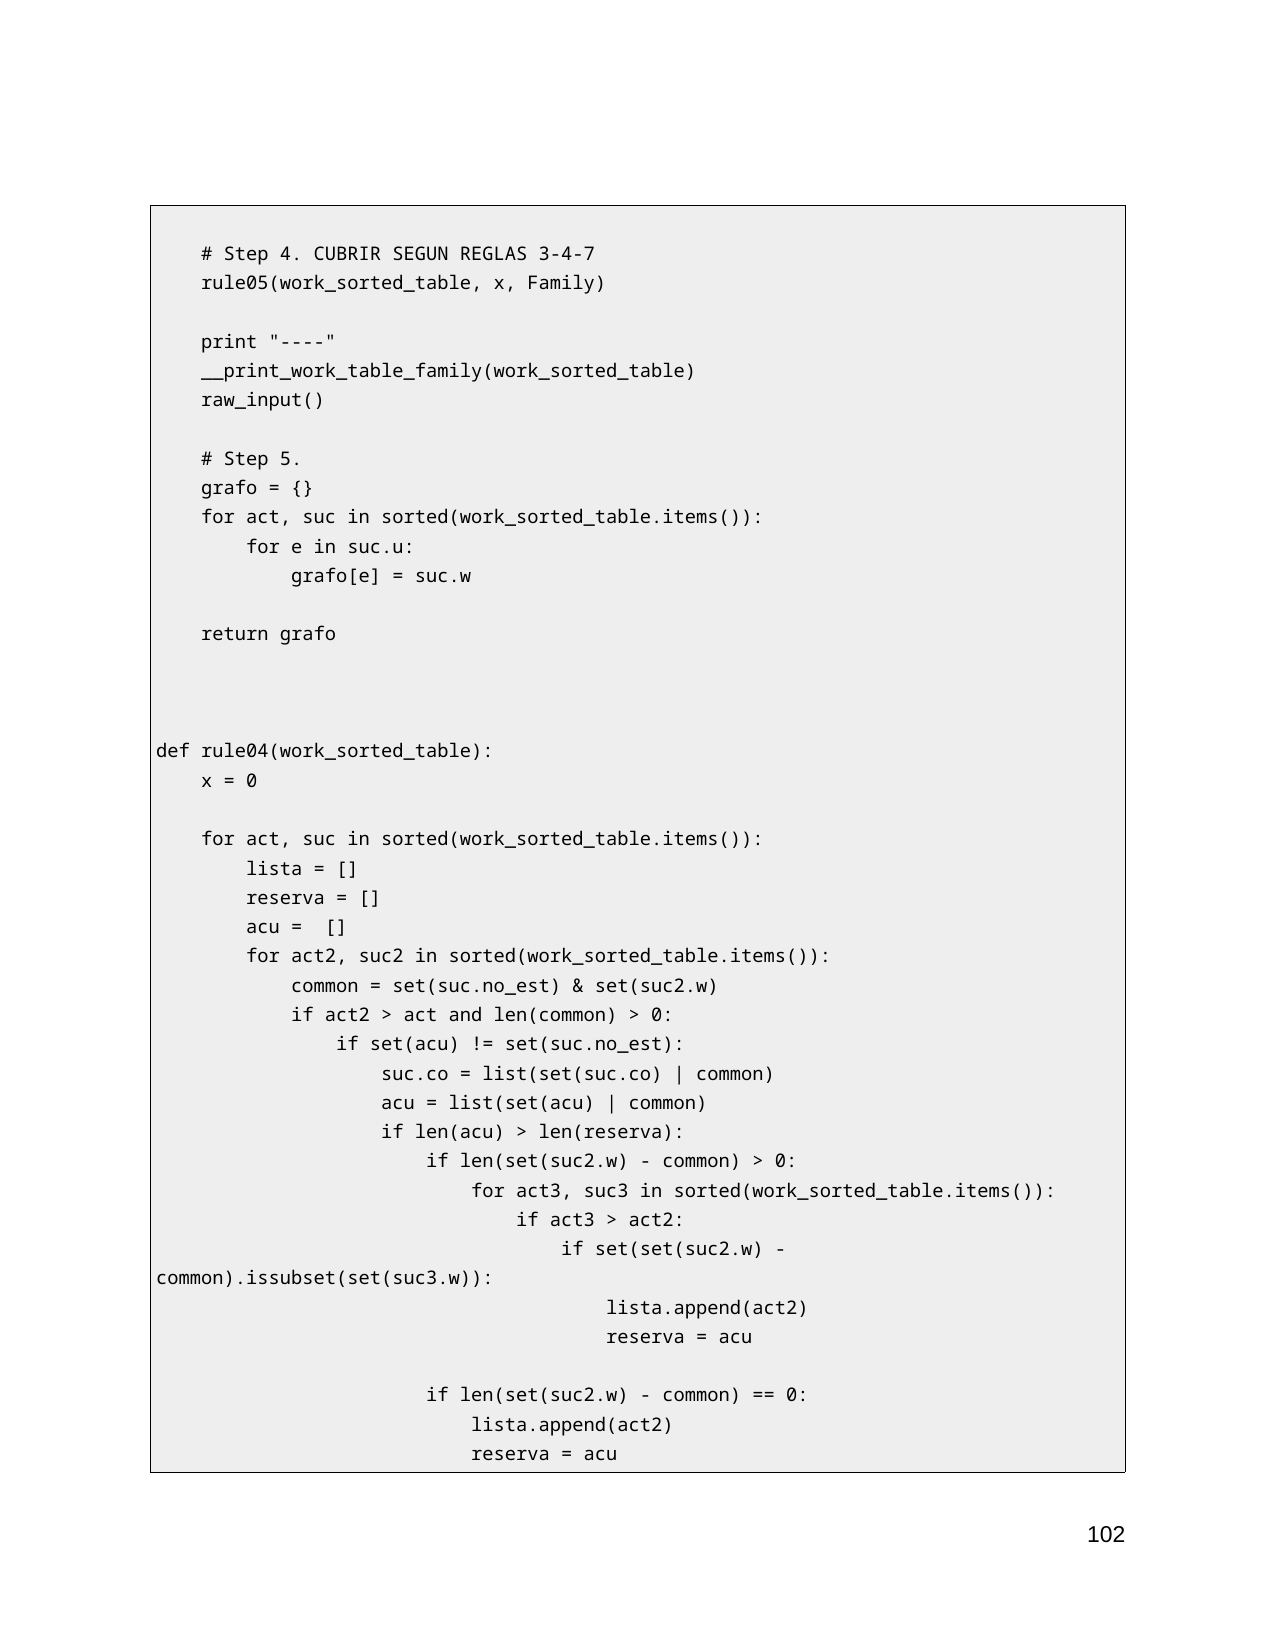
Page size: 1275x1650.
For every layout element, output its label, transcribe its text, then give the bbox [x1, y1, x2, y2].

table_header # Step 4. CUBRIR SEGUN REGLAS 3-4-7 rule05(work_sorted_table, x, Family) print "----" __print_work_table_family(work_sorted_table) raw_input() # Step 5. grafo = {} for act, suc in sorted(work_sorted_table.items()): for e in suc.u: grafo[e] = suc.w return grafo def rule04(work_sorted_table): x = 0 for act, suc in sorted(work_sorted_table.items()): lista = [] reserva = [] acu = [] for act2, suc2 in sorted(work_sorted_table.items()): common = set(suc.no_est) & set(suc2.w) if act2 > act and len(common) > 0: if set(acu) != set(suc.no_est): suc.co = list(set(suc.co) | common) acu = list(set(acu) | common) if len(acu) > len(reserva): if len(set(suc2.w) - common) > 0: for act3, suc3 in sorted(work_sorted_table.items()): if act3 > act2: if set(set(suc2.w) - common).issubset(set(suc3.w)): lista.append(act2) reserva = acu if len(set(suc2.w) - common) == 0: lista.append(act2) reserva = acu [151, 206, 1125, 1472]
